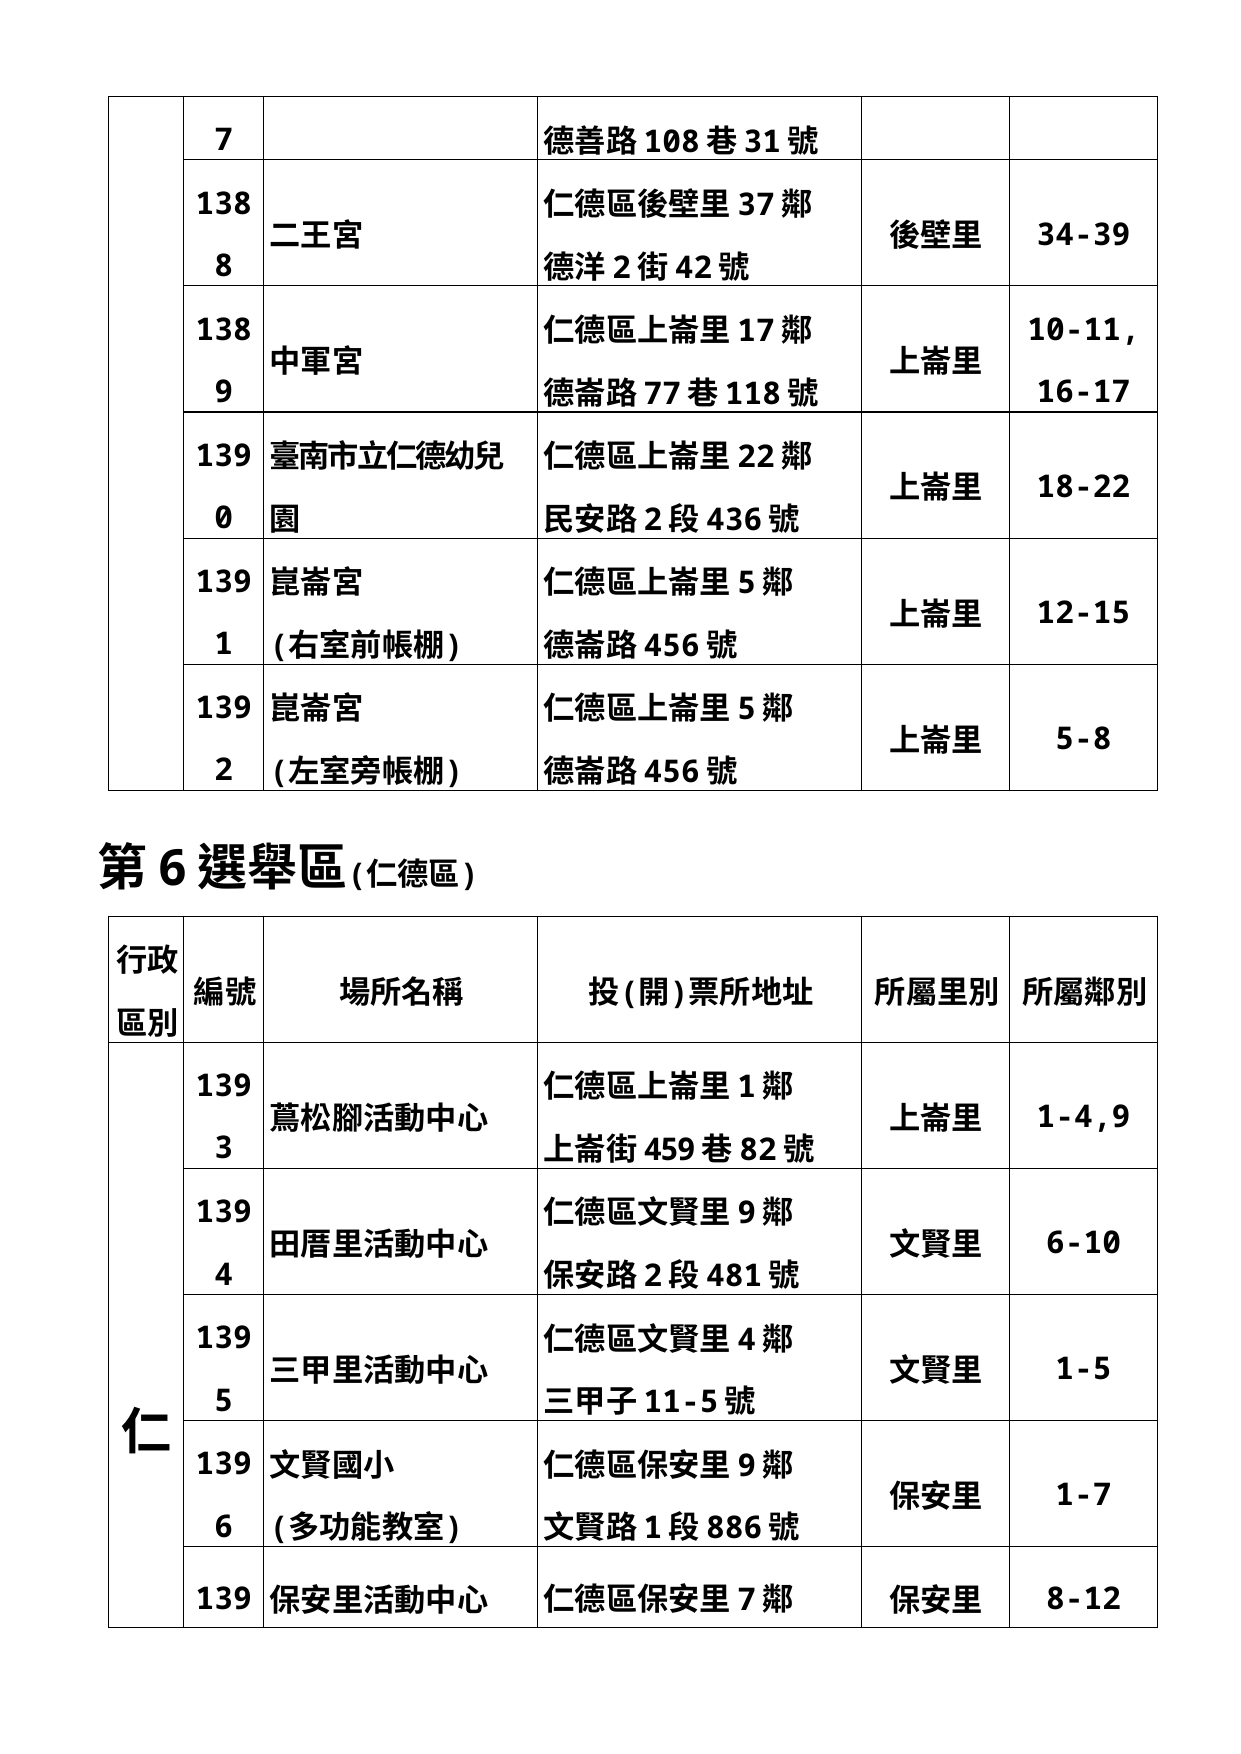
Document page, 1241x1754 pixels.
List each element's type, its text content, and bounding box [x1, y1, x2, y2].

table_cell 崑崙宮 (左室旁帳棚) [264, 665, 537, 789]
table_cell 5-8 [1010, 665, 1157, 789]
table_cell 上崙里 [862, 413, 1009, 537]
table_header 編號 [184, 917, 263, 1042]
table_cell 1-5 [1010, 1295, 1157, 1420]
table_cell 上崙里 [862, 665, 1009, 789]
table_cell 崑崙宮 (右室前帳棚) [264, 539, 537, 663]
table_cell 1-7 [1010, 1421, 1157, 1546]
table_cell 仁德區保安里9鄰 文賢路1段886號 [538, 1421, 861, 1546]
text 第6選舉區(仁德區) [97, 791, 1161, 916]
table_cell 中軍宮 [264, 286, 537, 411]
table_cell 1395 [184, 1295, 263, 1420]
table_cell 上崙里 [862, 1043, 1009, 1168]
table_cell 仁德區上崙里17鄰 德崙路77巷118號 [538, 286, 861, 411]
table_cell 18-22 [1010, 413, 1157, 537]
table_cell 仁德區上崙里5鄰 德崙路456號 [538, 665, 861, 789]
table_cell 二王宮 [264, 160, 537, 285]
table_cell [862, 97, 1009, 159]
table_cell 1394 [184, 1169, 263, 1294]
table_header 場所名稱 [264, 917, 537, 1042]
table_cell 上崙里 [862, 286, 1009, 411]
table_cell 1396 [184, 1421, 263, 1546]
table_cell 1388 [184, 160, 263, 285]
table_cell 12-15 [1010, 539, 1157, 663]
table_cell 10-11, 16-17 [1010, 286, 1157, 411]
table_cell 仁德區保安里7鄰 [538, 1547, 861, 1627]
table_cell 臺南市立仁德幼兒園 [264, 413, 537, 537]
table_cell 文賢里 [862, 1295, 1009, 1420]
table_cell 蔦松腳活動中心 [264, 1043, 537, 1168]
table_cell 保安里活動中心 [264, 1547, 537, 1627]
table_cell 1389 [184, 286, 263, 411]
table_header 行政 區別 [109, 917, 183, 1042]
table_cell 6-10 [1010, 1169, 1157, 1294]
table_cell 1391 [184, 539, 263, 663]
table_cell 三甲里活動中心 [264, 1295, 537, 1420]
table_cell 139 [184, 1547, 263, 1627]
table_cell 1390 [184, 413, 263, 537]
table_cell 1393 [184, 1043, 263, 1168]
table_header 投(開)票所地址 [538, 917, 861, 1042]
table_cell 後壁里 [862, 160, 1009, 285]
table_cell 仁 [109, 1043, 183, 1627]
table_header 所屬里別 [862, 917, 1009, 1042]
table_cell 仁德區上崙里22鄰 民安路2段436號 [538, 413, 861, 537]
table_cell 仁德區上崙里1鄰 上崙街459巷82號 [538, 1043, 861, 1168]
table_cell [264, 97, 537, 159]
table_header 所屬鄰別 [1010, 917, 1157, 1042]
table_cell 德善路108巷31號 [538, 97, 861, 159]
table_cell 1392 [184, 665, 263, 789]
table_cell 文賢里 [862, 1169, 1009, 1294]
table_cell 田厝里活動中心 [264, 1169, 537, 1294]
table_cell 仁德區上崙里5鄰 德崙路456號 [538, 539, 861, 663]
table_cell [109, 97, 183, 789]
table_cell 上崙里 [862, 539, 1009, 663]
table_cell 仁德區後壁里37鄰 德洋2街42號 [538, 160, 861, 285]
table_cell 7 [184, 97, 263, 159]
table_cell 仁德區文賢里4鄰 三甲子11-5號 [538, 1295, 861, 1420]
table_cell 保安里 [862, 1421, 1009, 1546]
table_cell 8-12 [1010, 1547, 1157, 1627]
table_cell 34-39 [1010, 160, 1157, 285]
table_cell 1-4,9 [1010, 1043, 1157, 1168]
table_cell 仁德區文賢里9鄰 保安路2段481號 [538, 1169, 861, 1294]
table_cell [1010, 97, 1157, 159]
table_cell 保安里 [862, 1547, 1009, 1627]
table_cell 文賢國小 (多功能教室) [264, 1421, 537, 1546]
